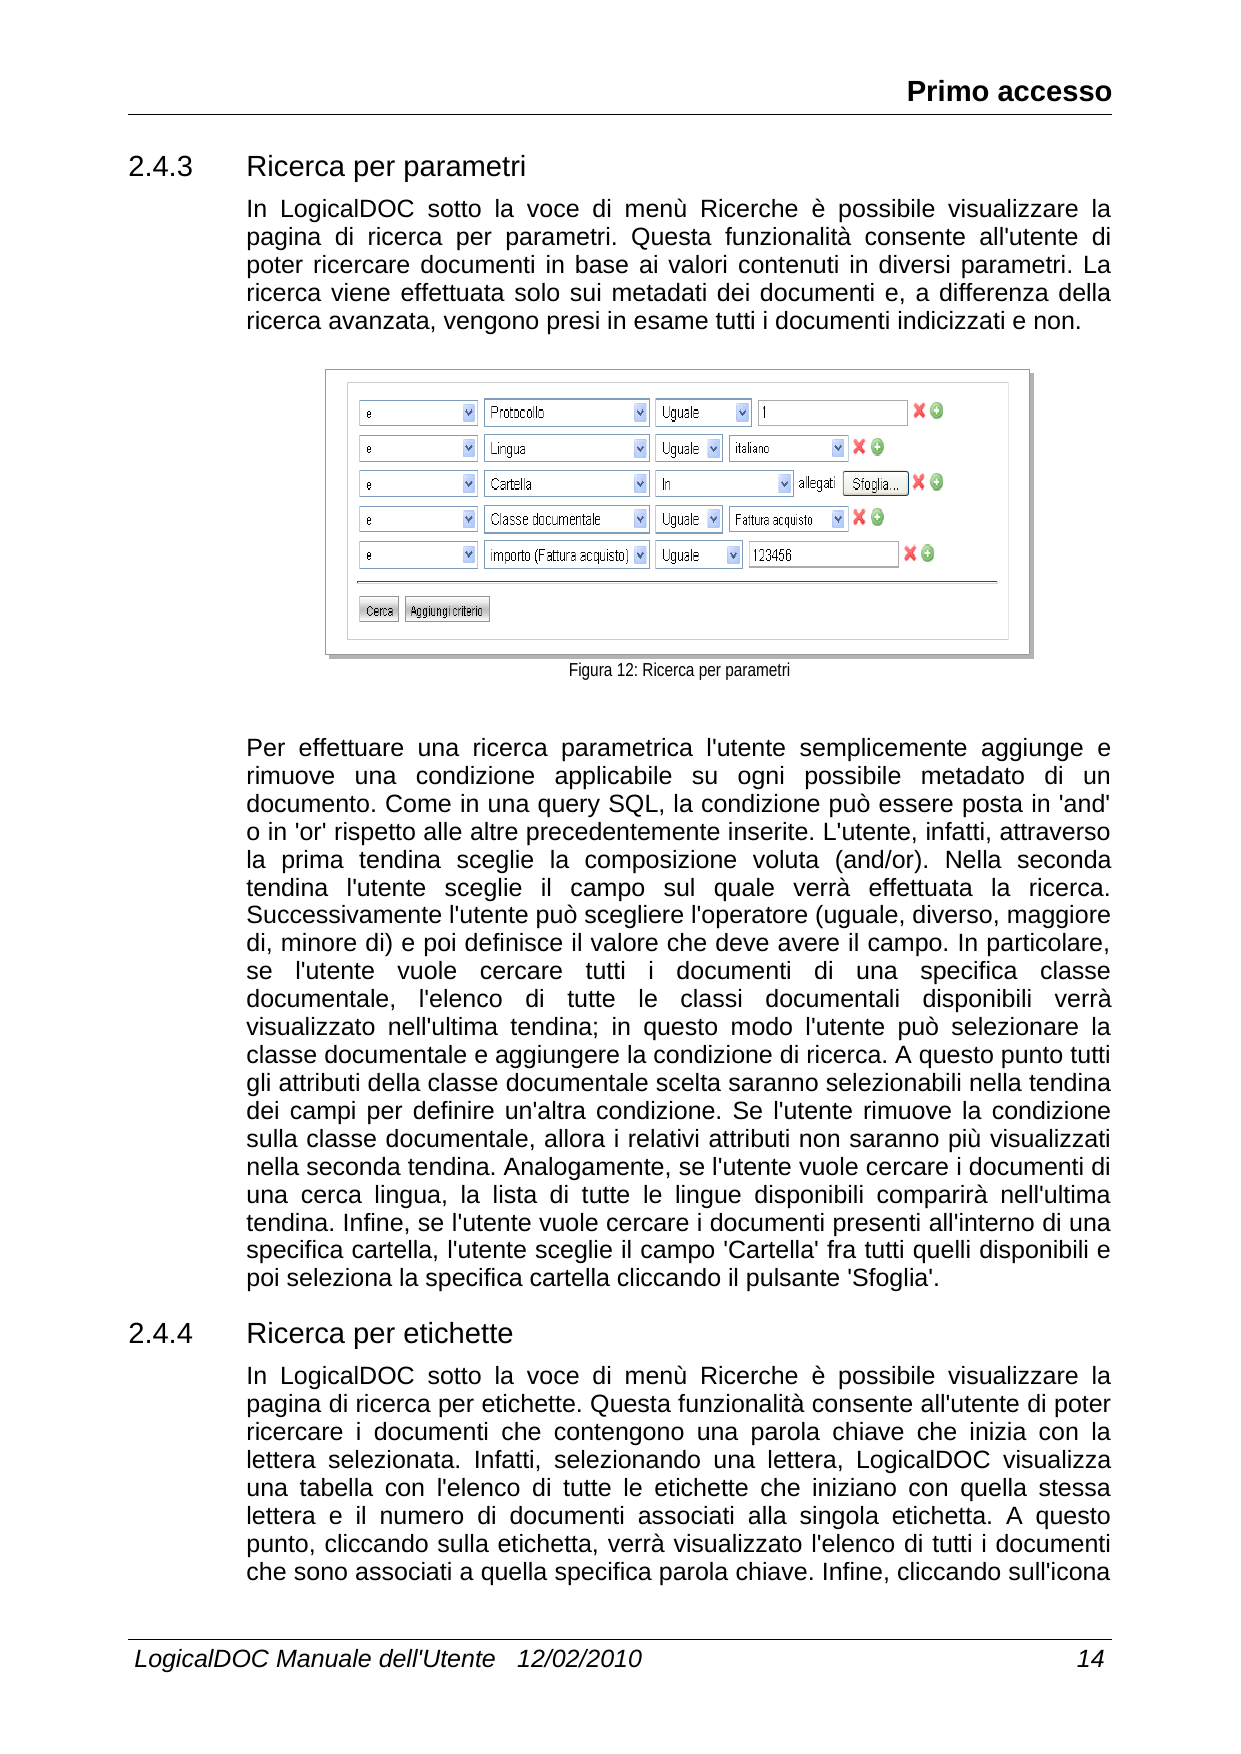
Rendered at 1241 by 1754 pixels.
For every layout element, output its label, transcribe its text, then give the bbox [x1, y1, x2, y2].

text In LogicalDOC sotto la voce di menù Ricerche è possibile visualizzare la pagina di ricerca per parametri. Questa funzionalità consente all'utente di poter ricercare documenti in base ai valori contenuti in diversi parametri. La ricerca viene effettuata solo sui metadati dei documenti e, a differenza della ricerca avanzata, vengono presi in esame tutti i documenti indicizzati e non. [246, 195, 1112, 334]
text In LogicalDOC sotto la voce di menù Ricerche è possibile visualizzare la pagina di ricerca per etichette. Questa funzionalità consente all'utente di poter ricercare i documenti che contengono una parola chiave che inizia con la lettera selezionata. Infatti, selezionando una lettera, LogicalDOC visualizza una tabella con l'elenco di tutte le etichette che iniziano con quella stessa lettera e il numero di documenti associati alla singola etichetta. A questo punto, cliccando sulla etichetta, verrà visualizzato l'elenco di tutti i documenti che sono associati a quella specifica parola chiave. Infine, cliccando sull'icona [246, 1362, 1112, 1585]
subtitle Ricerca per parametri [128, 150, 1112, 183]
picture [341, 377, 1013, 646]
text Per effettuare una ricerca parametrica l'utente semplicemente aggiunge e rimuove una condizione applicabile su ogni possibile metadato di un documento. Come in una query SQL, la condizione può essere posta in 'and' o in 'or' rispetto alle altre precedentemente inserite. L'utente, infatti, attraverso la prima tendina sceglie la composizione voluta (and/or). Nella seconda tendina l'utente sceglie il campo sul quale verrà effettuata la ricerca. Successivamente l'utente può scegliere l'operatore (uguale, diverso, maggiore di, minore di) e poi definisce il valore che deve avere il campo. In particolare, se l'utente vuole cercare tutti i documenti di una specifica classe documentale, l'elenco di tutte le classi documentali disponibili verrà visualizzato nell'ultima tendina; in questo modo l'utente può selezionare la classe documentale e aggiungere la condizione di ricerca. A questo punto tutti gli attributi della classe documentale scelta saranno selezionabili nella tendina dei campi per definire un'altra condizione. Se l'utente rimuove la condizione sulla classe documentale, allora i relativi attributi non saranno più visualizzati nella seconda tendina. Analogamente, se l'utente vuole cercare i documenti di una cerca lingua, la lista di tutte le lingue disponibili comparirà nell'ultima tendina. Infine, se l'utente vuole cercare i documenti presenti all'interno di una specifica cartella, l'utente sceglie il campo 'Cartella' fra tutti quelli disponibili e poi seleziona la specifica cartella cliccando il pulsante 'Sfoglia'. [246, 734, 1112, 1292]
subtitle Ricerca per etichette [128, 1317, 1112, 1349]
text Figura 12: Ricerca per parametri [327, 655, 1032, 681]
